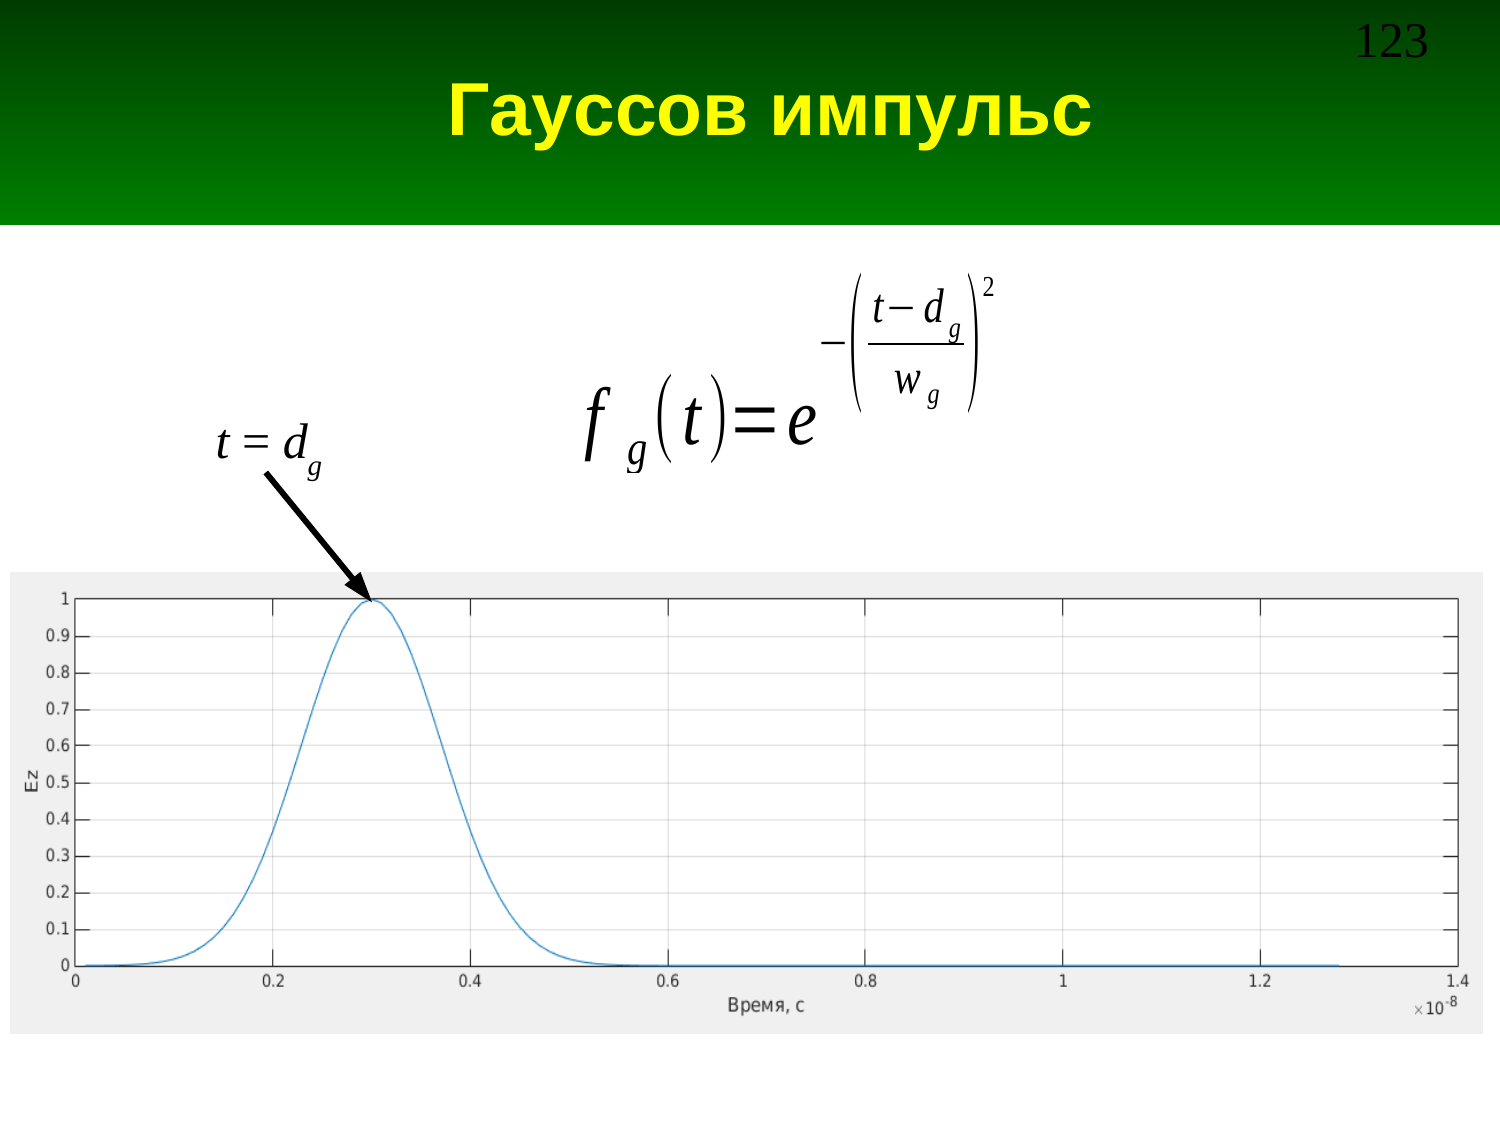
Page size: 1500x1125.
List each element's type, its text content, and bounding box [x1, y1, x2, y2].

chart [555, 271, 1013, 473]
picture [10, 572, 1483, 1034]
title Гауссов импульс [100, 7, 1441, 204]
text_box t = dg [200, 401, 338, 489]
